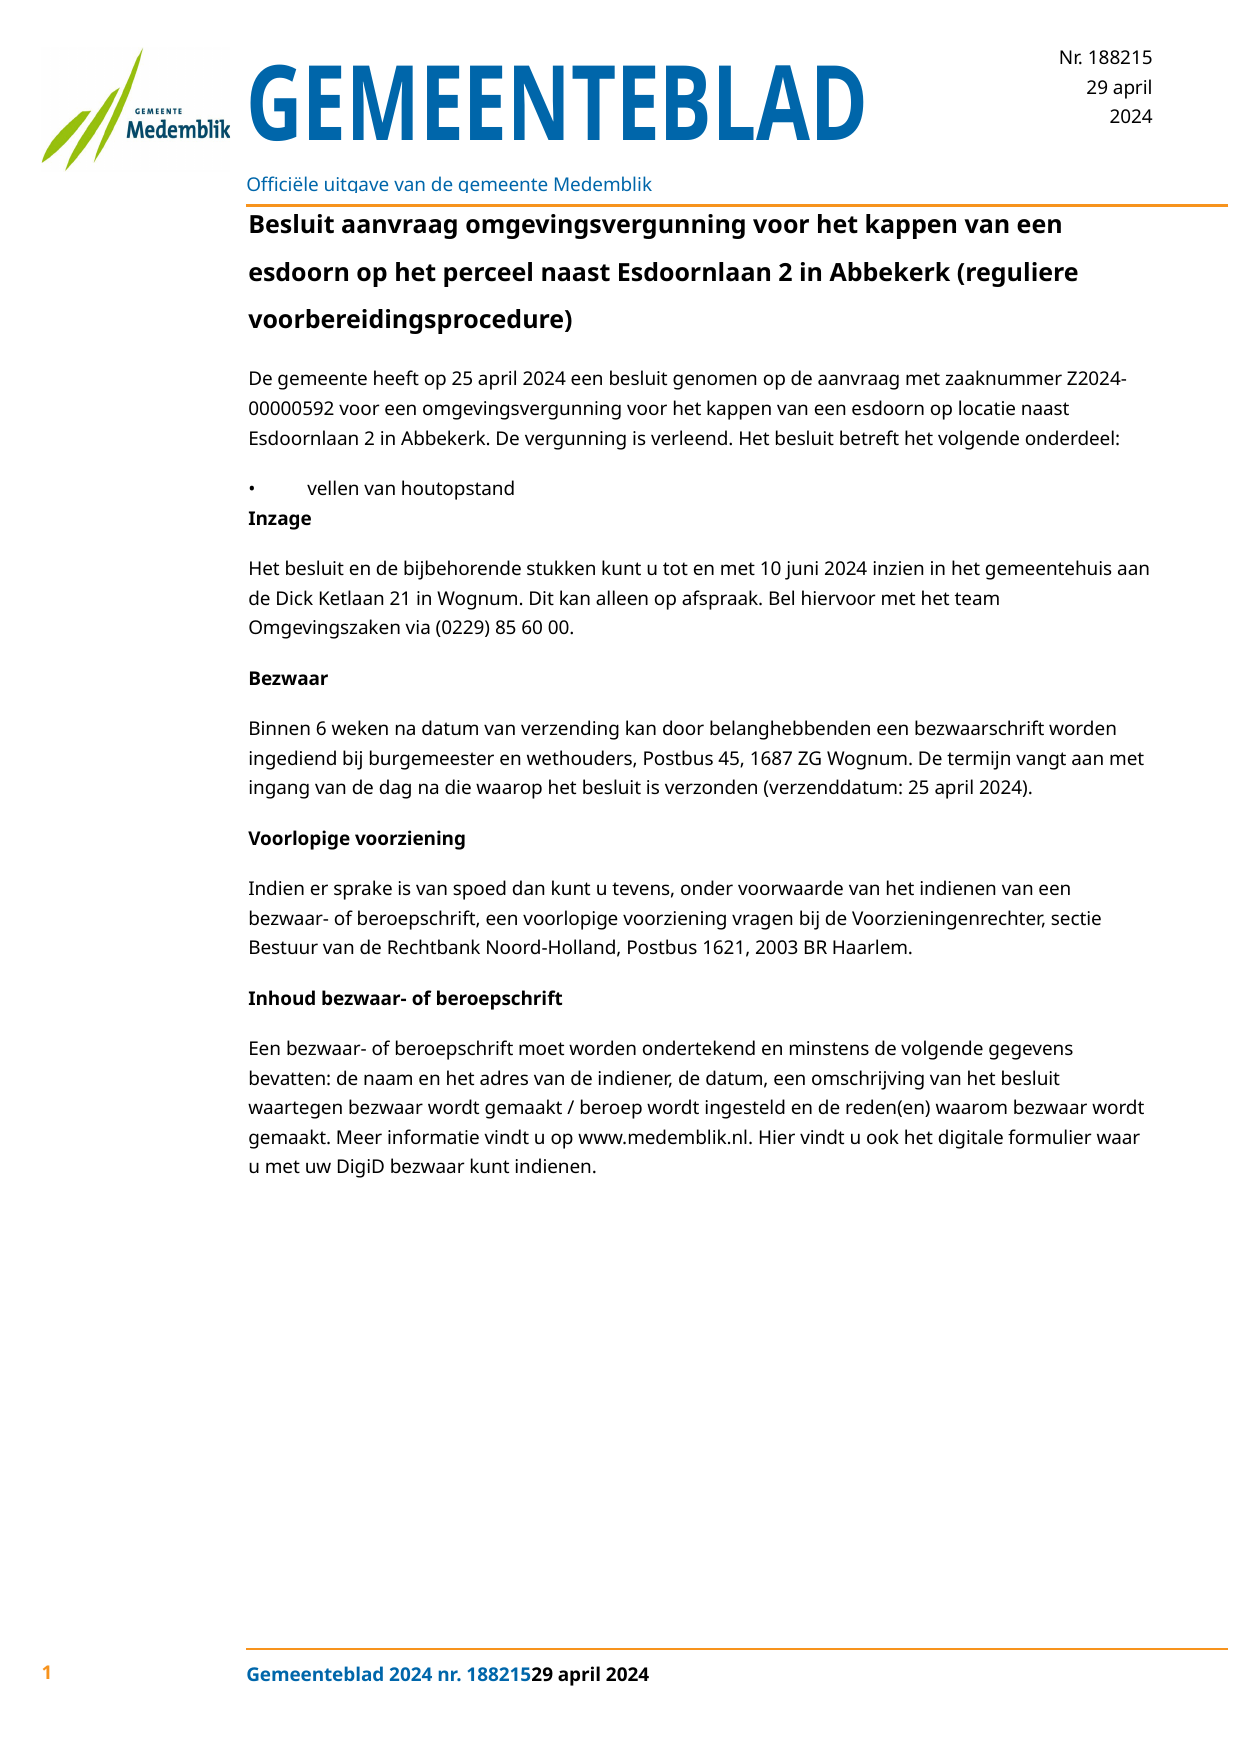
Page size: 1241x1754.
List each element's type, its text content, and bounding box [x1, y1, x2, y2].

text De gemeente heeft op 25 april 2024 een besluit genomen op de aanvraag met zaaknummer Z2024-00000592 voor een omgevingsvergunning voor het kappen van een esdoorn op locatie naast Esdoornlaan 2 in Abbekerk. De vergunning is verleend. Het besluit betreft het volgende onderdeel: [248, 366, 1152, 450]
text Indien er sprake is van spoed dan kunt u tevens, onder voorwaarde van het indienen van een bezwaar- of beroepschrift, een voorlopige voorziening vragen bij de Voorzieningenrechter, sectie Bestuur van de Rechtbank Noord-Holland, Postbus 1621, 2003 BR Haarlem. [248, 875, 1152, 960]
text Een bezwaar- of beroepschrift moet worden ondertekend en minstens de volgende gegevens bevatten: de naam en het adres van de indiener, de datum, een omschrijving van het besluit waartegen bezwaar wordt gemaakt / beroep wordt ingesteld en de reden(en) waarom bezwaar wordt gemaakt. Meer informatie vindt u op www.medemblik.nl. Hier vindt u ook het digitale formulier waar u met uw DigiD bezwaar kunt indienen. [248, 1035, 1152, 1179]
text Binnen 6 weken na datum van verzending kan door belanghebbenden een bezwaarschrift worden ingediend bij burgemeester en wethouders, Postbus 45, 1687 ZG Wognum. De termijn vangt aan met ingang van de dag na die waarop het besluit is verzonden (verzenddatum: 25 april 2024). [248, 715, 1152, 800]
text Inhoud bezwaar- of beroepschrift [248, 985, 1152, 1010]
text Het besluit en de bijbehorende stukken kunt u tot en met 10 juni 2024 inzien in het gemeentehuis aan de Dick Ketlaan 21 in Wognum. Dit kan alleen op afspraak. Bel hiervoor met het team Omgevingszaken via (0229) 85 60 00. [248, 555, 1152, 640]
text Besluit aanvraag omgevingsvergunning voor het kappen van een esdoorn op het perceel naast Esdoornlaan 2 in Abbekerk (reguliere voorbereidingsprocedure) [248, 207, 1152, 336]
list vellen van houtopstand [248, 475, 1152, 501]
picture [41, 47, 231, 172]
text Inzage [248, 505, 1152, 530]
text Voorlopige voorziening [248, 825, 1152, 850]
text Bezwaar [248, 665, 1152, 690]
